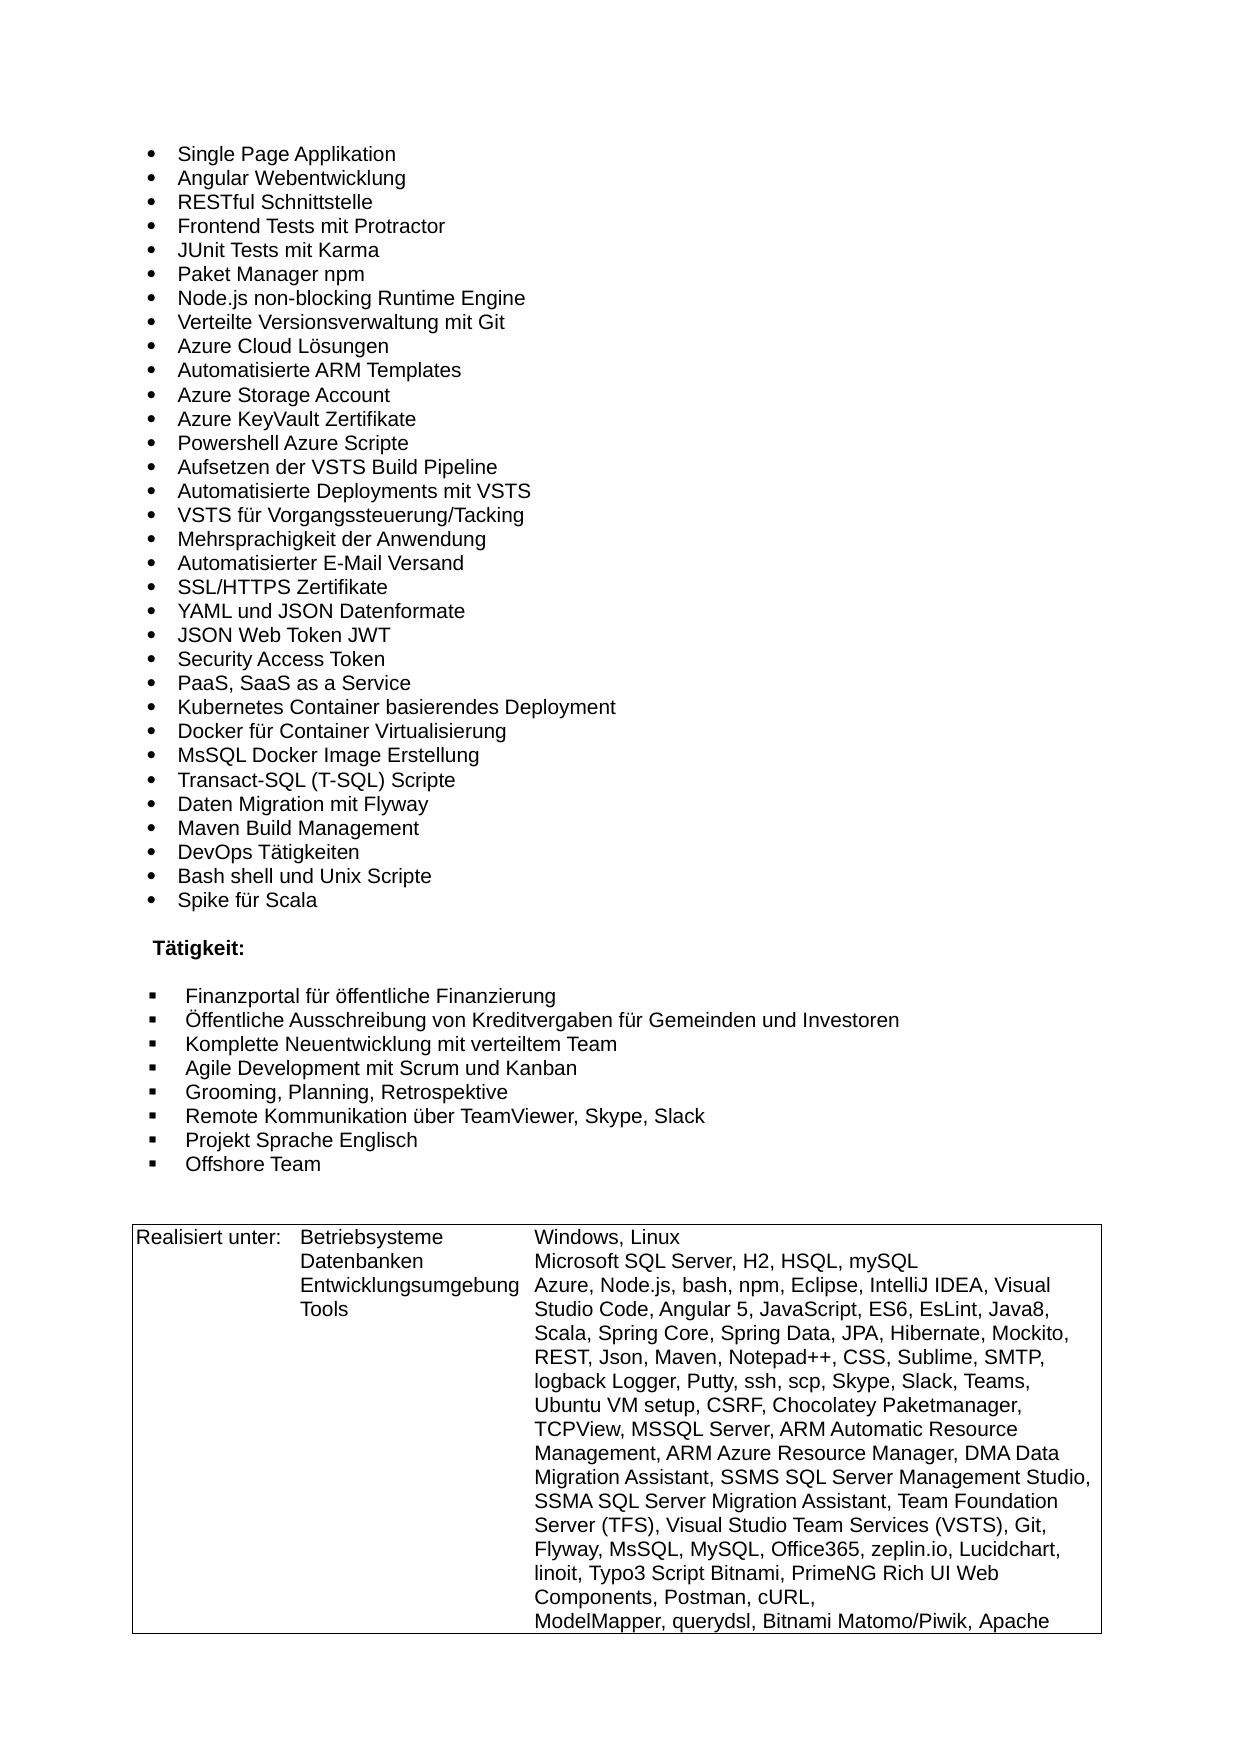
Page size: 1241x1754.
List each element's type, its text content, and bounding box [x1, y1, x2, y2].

list Paket Manager npm [148, 262, 1110, 286]
list Mehrsprachigkeit der Anwendung [148, 527, 1110, 551]
list RESTful Schnittstelle [148, 190, 1110, 214]
list MsSQL Docker Image Erstellung [148, 743, 1110, 767]
list Azure KeyVault Zertifikate [148, 406, 1110, 431]
list Grooming, Planning, Retrospektive [148, 1080, 1110, 1104]
list Öffentliche Ausschreibung von Kreditvergaben für Gemeinden und Investoren [148, 1008, 1110, 1032]
list DevOps Tätigkeiten [148, 839, 1110, 864]
table_header Betriebsysteme Datenbanken [297, 1225, 531, 1273]
table_cell Azure, Node.js, bash, npm, Eclipse, IntelliJ IDEA, Visual Studio Code, Angular 5, JavaScript, ES6, EsLint, Java8, Scala, Spring Core, Spring Data, JPA, Hibernate, Mockito, REST, Json, Maven, Notepad++, CSS, Sublime, SMTP, logback Logger, Putty, ssh, scp, Skype, Slack, Teams, Ubuntu VM setup, CSRF, Chocolatey Paketmanager, TCPView, MSSQL Server, ARM Automatic Resource Management, ARM Azure Resource Manager, DMA Data Migration Assistant, SSMS SQL Server Management Studio, SSMA SQL Server Migration Assistant, Team Foundation Server (TFS), Visual Studio Team Services (VSTS), Git, Flyway, MsSQL, MySQL, Office365, zeplin.io, Lucidchart, linoit, Typo3 Script Bitnami, PrimeNG Rich UI Web Components, Postman, cURL, ModelMapper, querydsl, Bitnami Matomo/Piwik, Apache [531, 1273, 1101, 1632]
list Angular Webentwicklung [148, 166, 1110, 190]
list Powershell Azure Scripte [148, 431, 1110, 454]
list Docker für Container Virtualisierung [148, 719, 1110, 743]
list Spike für Scala [148, 888, 1110, 912]
list YAML und JSON Datenformate [148, 599, 1110, 623]
list Automatisierter E-Mail Versand [148, 551, 1110, 575]
table_header Realisiert unter: [133, 1225, 297, 1273]
text Tätigkeit: [152, 936, 1110, 960]
list SSL/HTTPS Zertifikate [148, 575, 1110, 599]
list Agile Development mit Scrum und Kanban [148, 1056, 1110, 1080]
table_header Windows, Linux Microsoft SQL Server, H2, HSQL, mySQL [531, 1225, 1101, 1273]
list VSTS für Vorgangssteuerung/Tacking [148, 503, 1110, 527]
table_cell [133, 1273, 297, 1632]
list Verteilte Versionsverwaltung mit Git [148, 310, 1110, 334]
list Single Page Applikation [148, 142, 1110, 166]
list Aufsetzen der VSTS Build Pipeline [148, 454, 1110, 479]
list JUnit Tests mit Karma [148, 238, 1110, 262]
list Finanzportal für öffentliche Finanzierung [148, 984, 1110, 1008]
list JSON Web Token JWT [148, 623, 1110, 647]
list Bash shell und Unix Scripte [148, 864, 1110, 888]
list Maven Build Management [148, 816, 1110, 839]
list Transact-SQL (T-SQL) Scripte [148, 767, 1110, 791]
list Offshore Team [148, 1152, 1110, 1176]
list PaaS, SaaS as a Service [148, 671, 1110, 695]
list Remote Kommunikation über TeamViewer, Skype, Slack [148, 1104, 1110, 1128]
list Projekt Sprache Englisch [148, 1128, 1110, 1152]
list Automatisierte Deployments mit VSTS [148, 479, 1110, 503]
list Frontend Tests mit Protractor [148, 214, 1110, 238]
list Node.js non-blocking Runtime Engine [148, 286, 1110, 310]
list Kubernetes Container basierendes Deployment [148, 695, 1110, 719]
list Komplette Neuentwicklung mit verteiltem Team [148, 1032, 1110, 1056]
list Automatisierte ARM Templates [148, 358, 1110, 382]
table_cell Entwicklungsumgebung Tools [297, 1273, 531, 1632]
list Security Access Token [148, 647, 1110, 671]
list Azure Storage Account [148, 382, 1110, 406]
list Daten Migration mit Flyway [148, 791, 1110, 816]
list Azure Cloud Lösungen [148, 334, 1110, 358]
